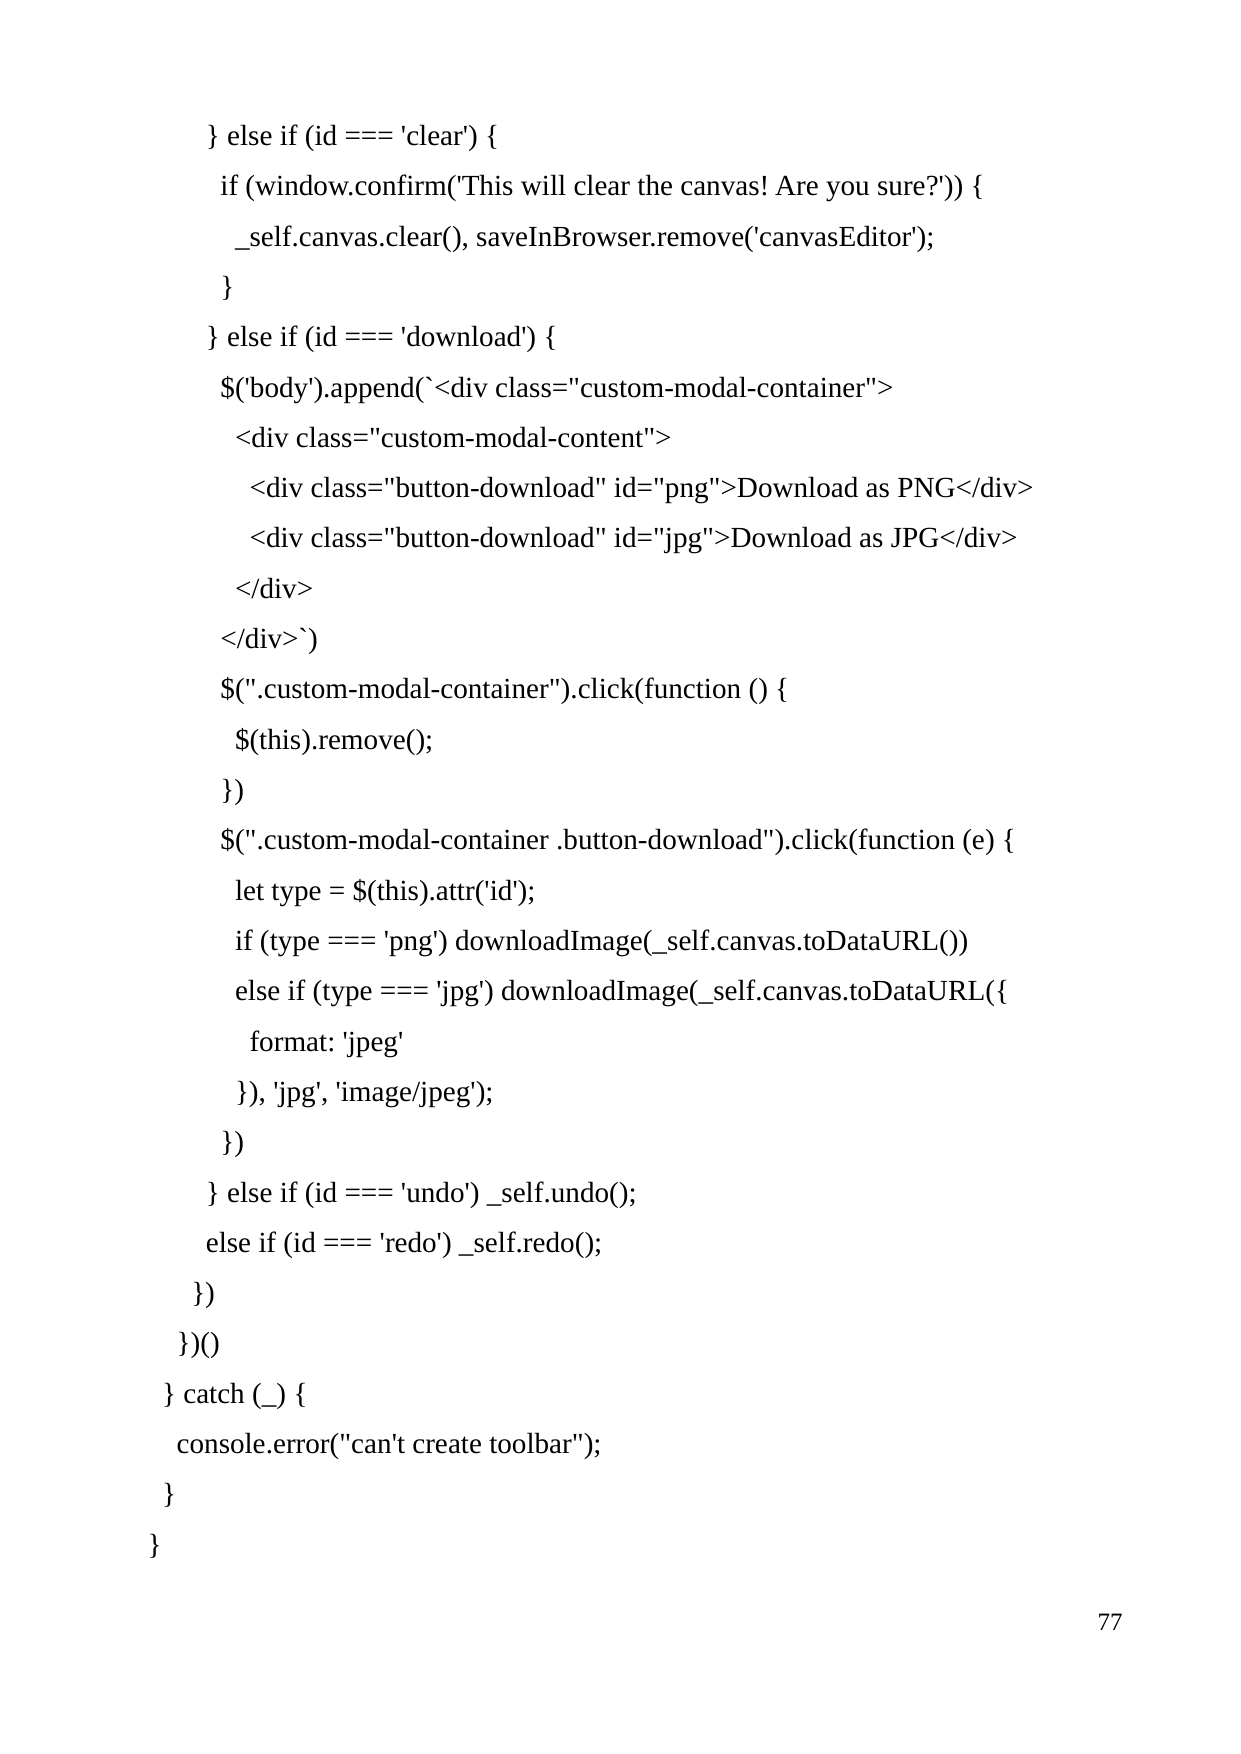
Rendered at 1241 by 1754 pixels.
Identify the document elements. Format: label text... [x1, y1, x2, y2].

text }) [118, 1124, 1122, 1158]
text }), 'jpg', 'image/jpeg'); [118, 1074, 1122, 1108]
text } [118, 1477, 1122, 1510]
text format: 'jpeg' [118, 1024, 1122, 1057]
text } catch (_) { [118, 1376, 1122, 1409]
text } else if (id === 'download') { [118, 319, 1122, 353]
text $(".custom-modal-container .button-download").click(function (e) { [118, 822, 1122, 856]
text <div class="button-download" id="png">Download as PNG</div> [118, 470, 1122, 504]
text _self.canvas.clear(), saveInBrowser.remove('canvasEditor'); [118, 219, 1122, 252]
text } [118, 269, 1122, 303]
text }) [118, 1275, 1122, 1309]
text </div>`) [118, 621, 1122, 655]
text console.error("can't create toolbar"); [118, 1426, 1122, 1460]
text if (type === 'png') downloadImage(_self.canvas.toDataURL()) [118, 923, 1122, 957]
text $(this).remove(); [118, 722, 1122, 755]
text let type = $(this).attr('id'); [118, 873, 1122, 906]
text $(".custom-modal-container").click(function () { [118, 672, 1122, 705]
text if (window.confirm('This will clear the canvas! Are you sure?')) { [118, 168, 1122, 202]
text <div class="custom-modal-content"> [118, 420, 1122, 453]
text } [118, 1527, 1122, 1560]
text else if (type === 'jpg') downloadImage(_self.canvas.toDataURL({ [118, 973, 1122, 1007]
text </div> [118, 571, 1122, 604]
text })() [118, 1326, 1122, 1359]
text else if (id === 'redo') _self.redo(); [118, 1225, 1122, 1258]
text } else if (id === 'undo') _self.undo(); [118, 1175, 1122, 1208]
text }) [118, 772, 1122, 806]
text } else if (id === 'clear') { [118, 118, 1122, 152]
text $('body').append(`<div class="custom-modal-container"> [118, 370, 1122, 403]
text <div class="button-download" id="jpg">Download as JPG</div> [118, 521, 1122, 554]
